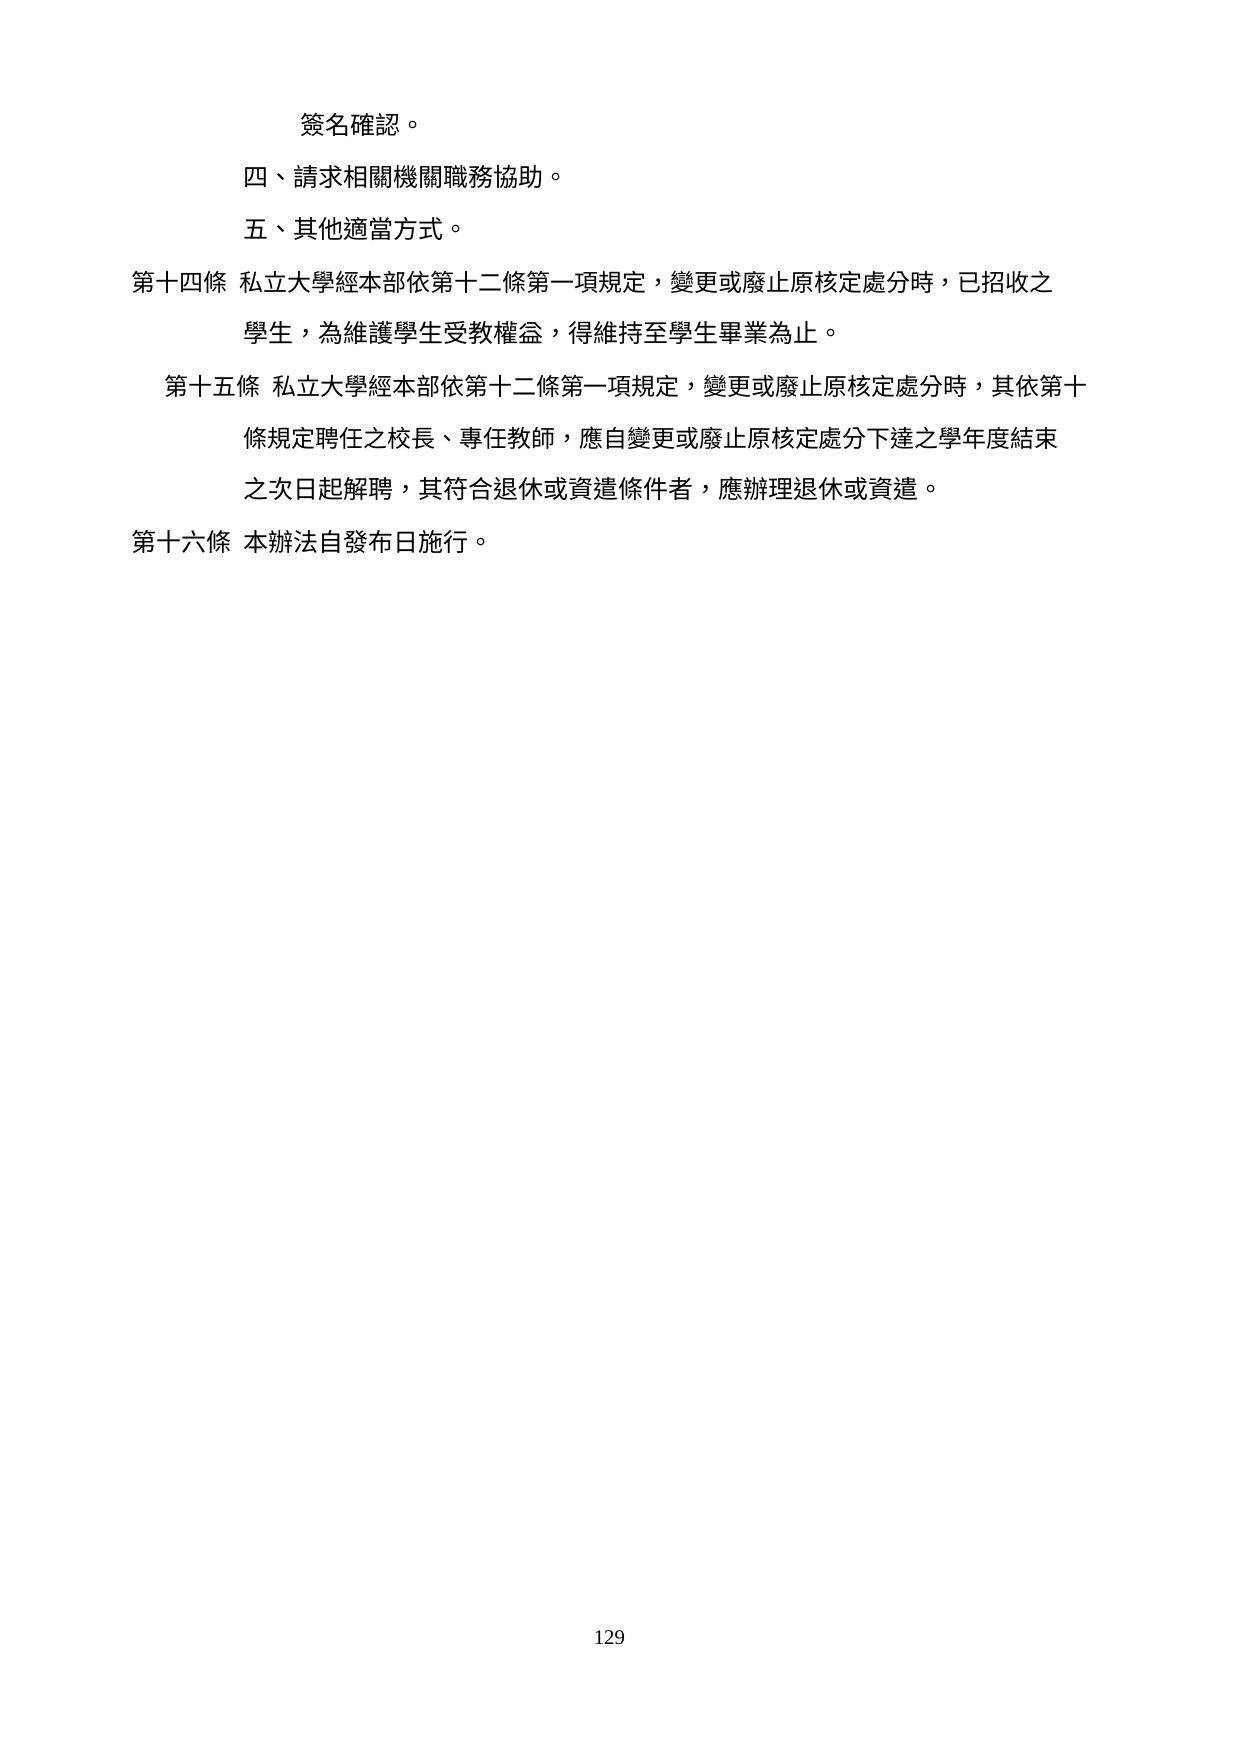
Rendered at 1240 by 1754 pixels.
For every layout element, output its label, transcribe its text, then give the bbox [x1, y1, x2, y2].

text 五、其他適當方式。 [244, 215, 1093, 245]
text 四、請求相關機關職務協助。 [244, 162, 1093, 192]
text 學生，為維護學生受教權益，得維持至學生畢業為止。 [244, 319, 1093, 349]
text 條規定聘任之校長、專任教師，應自變更或廢止原核定處分下達之學年度結束 [244, 424, 1093, 453]
text 第十六條 本辦法自發布日施行。 [131, 527, 1093, 557]
text 第十四條 私立大學經本部依第十二條第一項規定，變更或廢止原核定處分時，已招收之 [131, 268, 1093, 297]
text 之次日起解聘，其符合退休或資遣條件者，應辦理退休或資遣。 [244, 475, 1093, 505]
text 第十五條 私立大學經本部依第十二條第一項規定，變更或廢止原核定處分時，其依第十 [131, 372, 1087, 401]
text 129 [131, 1625, 1087, 1649]
text 簽名確認。 [300, 111, 1093, 141]
